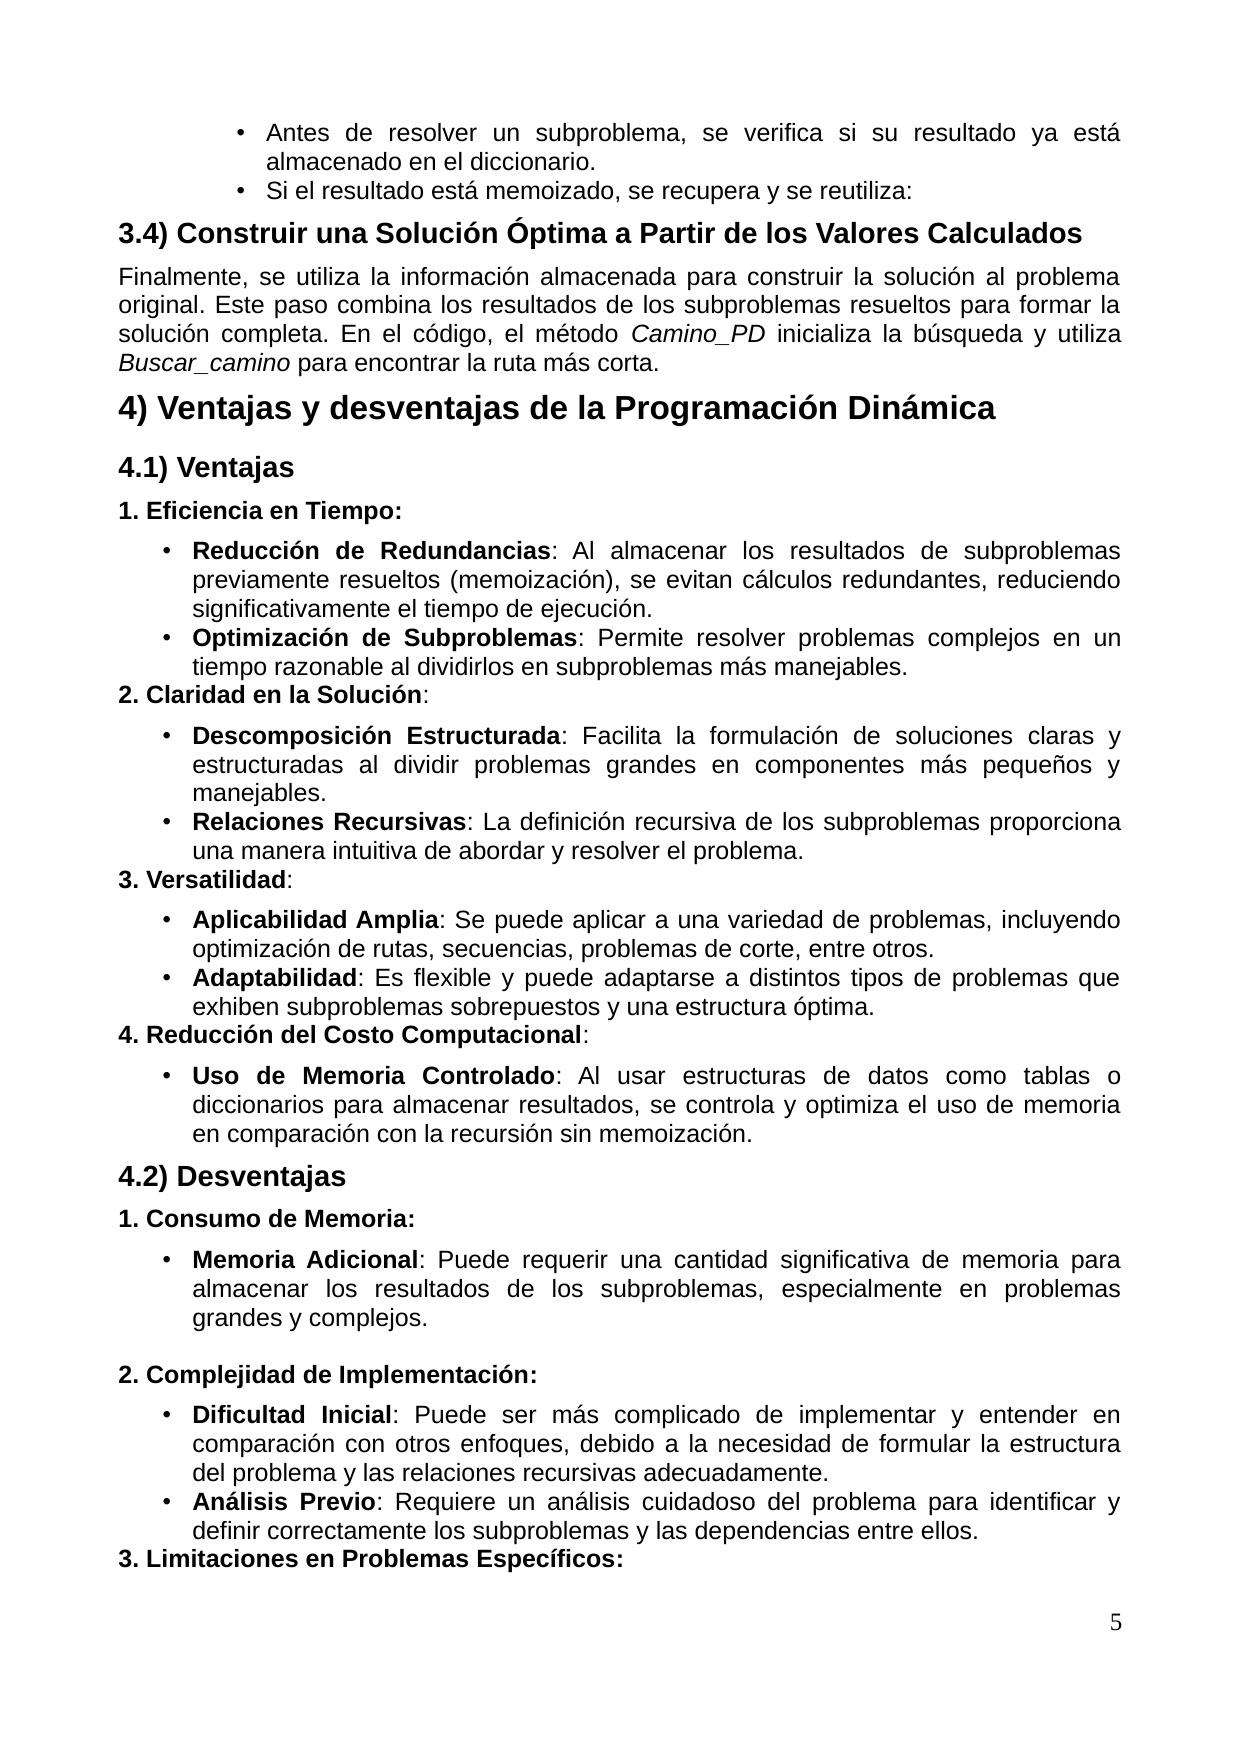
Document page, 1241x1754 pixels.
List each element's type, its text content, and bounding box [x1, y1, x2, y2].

text 3. Limitaciones en Problemas Específicos: [118, 1544, 1122, 1573]
text 4.1) Ventajas [118, 450, 1122, 484]
text 4) Ventajas y desventajas de la Programación Dinámica [118, 388, 1122, 427]
text 3. Versatilidad: [118, 865, 1122, 893]
list Aplicabilidad Amplia: Se puede aplicar a una variedad de problemas, incluyendo optimización de rutas, secuencias, problemas de corte, entre otros. [162, 905, 1122, 963]
list Reducción de Redundancias: Al almacenar los resultados de subproblemas previamente resueltos (memoización), se evitan cálculos redundantes, reduciendo significativamente el tiempo de ejecución. [162, 536, 1122, 623]
list Si el resultado está memoizado, se recupera y se reutiliza: [236, 176, 1122, 204]
text 1. Eficiencia en Tiempo: [118, 496, 1122, 524]
text Finalmente, se utiliza la información almacenada para construir la solución al problema original. Este paso combina los resultados de los subproblemas resueltos para formar la solución completa. En el código, el método Camino_PD inicializa la búsqueda y utiliza Buscar_camino para encontrar la ruta más corta. [118, 262, 1122, 377]
text 2. Claridad en la Solución: [118, 680, 1122, 709]
list Memoria Adicional: Puede requerir una cantidad significativa de memoria para almacenar los resultados de los subproblemas, especialmente en problemas grandes y complejos. [162, 1245, 1122, 1331]
list Descomposición Estructurada: Facilita la formulación de soluciones claras y estructuradas al dividir problemas grandes en componentes más pequeños y manejables. [162, 721, 1122, 807]
list Relaciones Recursivas: La definición recursiva de los subproblemas proporciona una manera intuitiva de abordar y resolver el problema. [162, 807, 1122, 865]
text 1. Consumo de Memoria: [118, 1204, 1122, 1233]
list Antes de resolver un subproblema, se verifica si su resultado ya está almacenado en el diccionario. [236, 118, 1122, 176]
list Uso de Memoria Controlado: Al usar estructuras de datos como tablas o diccionarios para almacenar resultados, se controla y optimiza el uso de memoria en comparación con la recursión sin memoización. [162, 1061, 1122, 1147]
list Adaptabilidad: Es flexible y puede adaptarse a distintos tipos de problemas que exhiben subproblemas sobrepuestos y una estructura óptima. [162, 963, 1122, 1020]
text 4. Reducción del Costo Computacional: [118, 1020, 1122, 1049]
list Optimización de Subproblemas: Permite resolver problemas complejos en un tiempo razonable al dividirlos en subproblemas más manejables. [162, 623, 1122, 680]
text 2. Complejidad de Implementación: [118, 1360, 1122, 1389]
list Análisis Previo: Requiere un análisis cuidadoso del problema para identificar y definir correctamente los subproblemas y las dependencias entre ellos. [162, 1487, 1122, 1544]
list Dificultad Inicial: Puede ser más complicado de implementar y entender en comparación con otros enfoques, debido a la necesidad de formular la estructura del problema y las relaciones recursivas adecuadamente. [162, 1401, 1122, 1487]
text 4.2) Desventajas [118, 1159, 1122, 1193]
text 3.4) Construir una Solución Óptima a Partir de los Valores Calculados [118, 216, 1122, 250]
